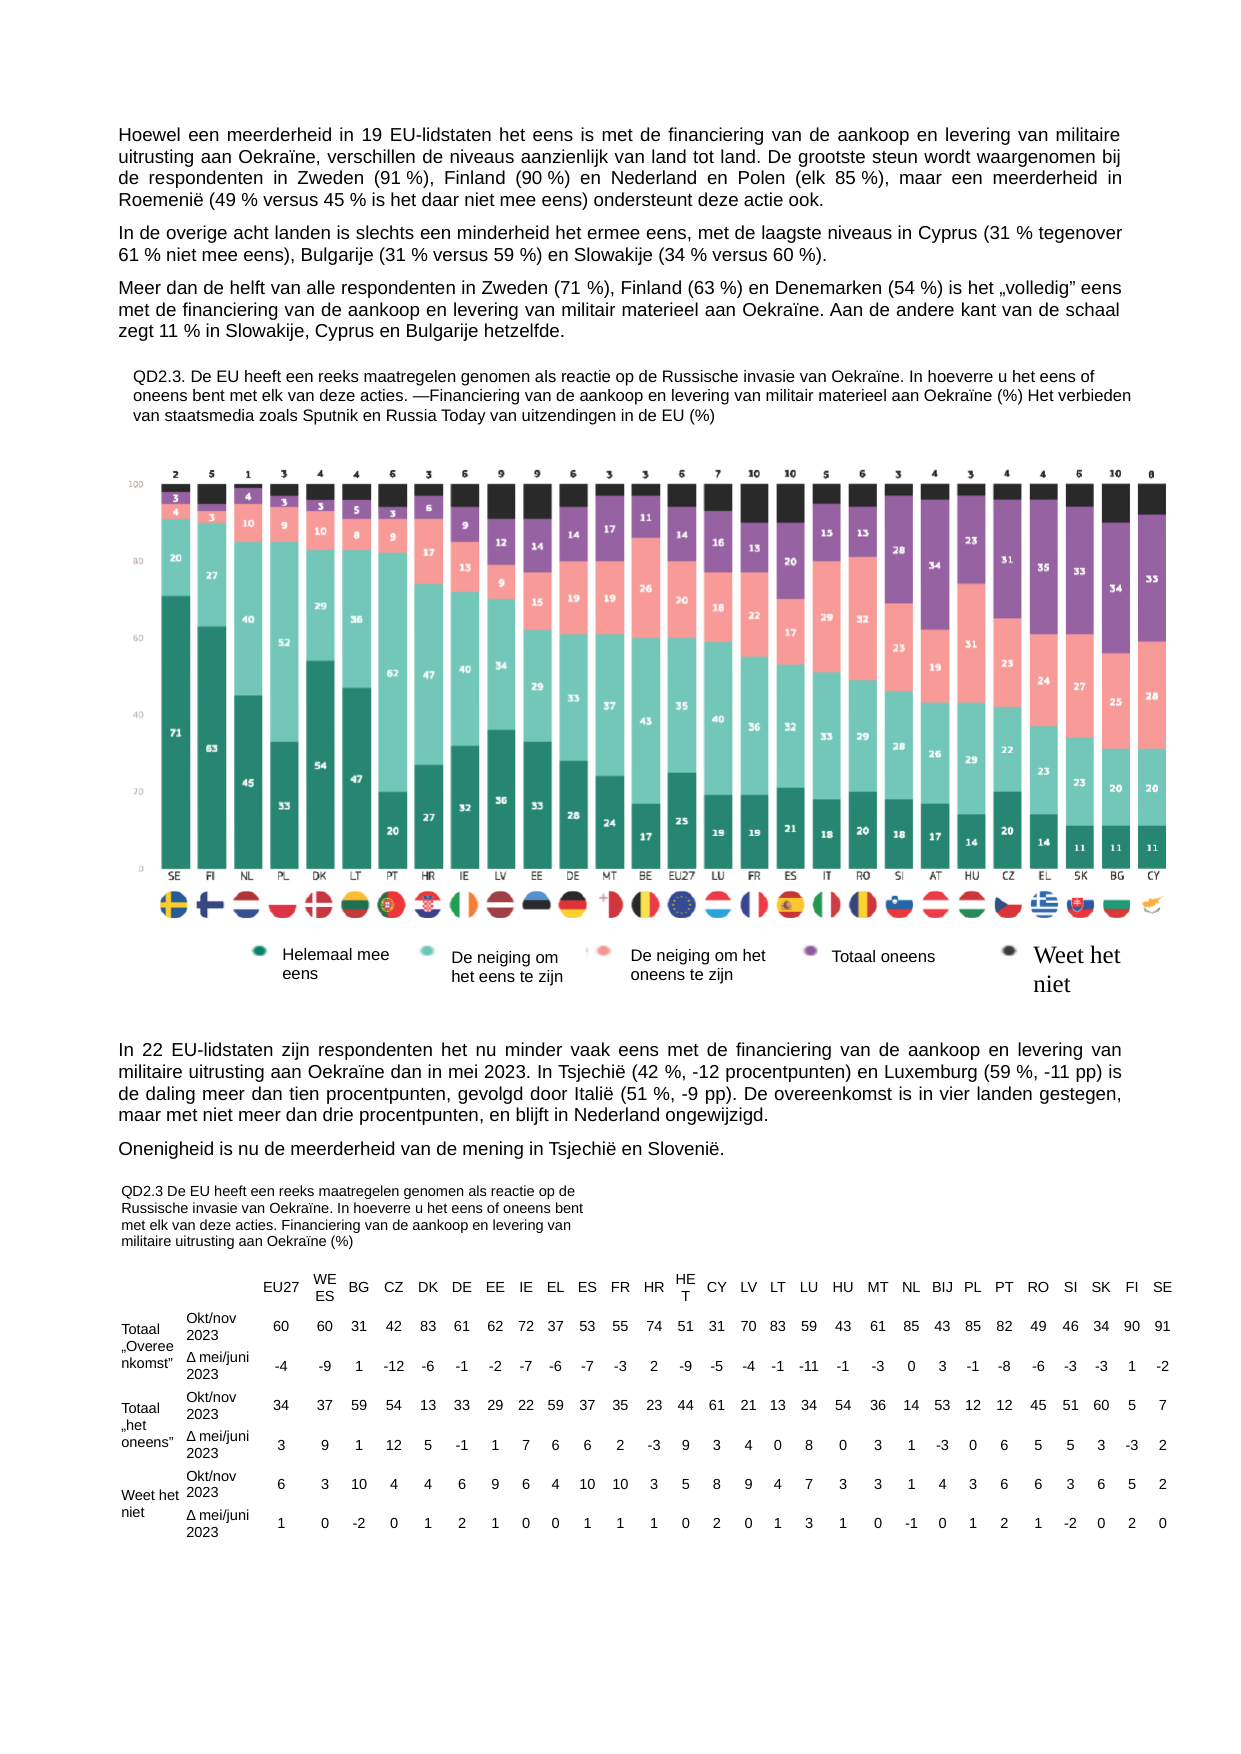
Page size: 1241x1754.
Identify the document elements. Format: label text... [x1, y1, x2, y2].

table_header [1085, 1165, 1118, 1267]
table_cell -3 [604, 1346, 637, 1386]
table_cell 2 [1146, 1425, 1179, 1464]
table_cell 1 [571, 1504, 604, 1543]
table_cell 6 [988, 1464, 1020, 1504]
table_cell 36 [860, 1386, 895, 1425]
table_cell 12 [988, 1386, 1020, 1425]
text Onenigheid is nu de meerderheid van de mening in Tsjechië en Slovenië. [118, 1137, 1122, 1159]
table_cell 55 [604, 1307, 637, 1346]
table_cell HET [671, 1268, 700, 1307]
table_cell 10 [604, 1464, 637, 1504]
text In 22 EU-lidstaten zijn respondenten het nu minder vaak eens met de financiering van de aankoop en levering van militaire uitrusting aan Oekraïne dan in mei 2023. In Tsjechië (42 %, -12 procentpunten) en Luxemburg (59 %, -11 pp) is de daling meer dan tien procentpunten, gevolgd door Italië (51 %, -9 pp). De overeenkomst is in vier landen gestegen, maar met niet meer dan drie procentpunten, en blijft in Nederland ongewijzigd. [118, 1039, 1122, 1125]
table_cell -1 [958, 1346, 988, 1386]
table_cell 46 [1056, 1307, 1085, 1346]
table_cell 9 [671, 1425, 700, 1464]
table_cell 6 [540, 1425, 571, 1464]
table_cell 7 [1146, 1386, 1179, 1425]
table_cell -6 [540, 1346, 571, 1386]
table_cell DE [445, 1268, 479, 1307]
table_cell 4 [734, 1425, 763, 1464]
table_cell BG [341, 1268, 376, 1307]
table_cell 12 [376, 1425, 411, 1464]
table_header [792, 1165, 826, 1267]
table_cell Δ mei/juni 2023 [183, 1346, 254, 1386]
table_cell 74 [637, 1307, 671, 1346]
table_cell 2 [1146, 1464, 1179, 1504]
table_cell 0 [376, 1504, 411, 1543]
table_cell 0 [1085, 1504, 1118, 1543]
table_header [895, 1165, 927, 1267]
text Meer dan de helft van alle respondenten in Zweden (71 %), Finland (63 %) en Denemarken (54 %) is het „volledig” eens met de financiering van de aankoop en levering van militair materieel aan Oekraïne. Aan de andere kant van de schaal zegt 11 % in Slowakije, Cyprus en Bulgarije hetzelfde. [118, 277, 1122, 342]
table_cell 4 [376, 1464, 411, 1504]
table_cell -1 [826, 1346, 860, 1386]
table_header [988, 1165, 1020, 1267]
table_cell NL [895, 1268, 927, 1307]
table_cell 60 [308, 1307, 341, 1346]
table_cell 1 [479, 1425, 512, 1464]
table_cell -8 [988, 1346, 1020, 1386]
table_cell 44 [671, 1386, 700, 1425]
table_cell FI [1118, 1268, 1146, 1307]
table_cell 42 [376, 1307, 411, 1346]
table_cell IE [512, 1268, 540, 1307]
table_cell 1 [958, 1504, 988, 1543]
table_cell LU [792, 1268, 826, 1307]
table_cell 59 [792, 1307, 826, 1346]
table_cell -2 [1146, 1346, 1179, 1386]
table_cell -12 [376, 1346, 411, 1386]
table_cell -9 [308, 1346, 341, 1386]
table_cell 0 [958, 1425, 988, 1464]
table_header [1118, 1165, 1146, 1267]
table_cell 6 [445, 1464, 479, 1504]
table_cell 3 [860, 1425, 895, 1464]
table_cell 1 [341, 1346, 376, 1386]
table_cell 45 [1020, 1386, 1056, 1425]
table_cell 1 [637, 1504, 671, 1543]
table_cell 1 [254, 1504, 308, 1543]
table_cell 59 [540, 1386, 571, 1425]
table_cell 1 [1020, 1504, 1056, 1543]
table_cell 1 [826, 1504, 860, 1543]
table_cell -6 [411, 1346, 445, 1386]
table_cell 6 [254, 1464, 308, 1504]
table_cell HU [826, 1268, 860, 1307]
table_cell ES [571, 1268, 604, 1307]
table_cell -11 [792, 1346, 826, 1386]
table_cell 91 [1146, 1307, 1179, 1346]
table_cell 85 [895, 1307, 927, 1346]
table_cell 0 [895, 1346, 927, 1386]
table_cell 0 [671, 1504, 700, 1543]
table_cell 1 [895, 1464, 927, 1504]
table_cell 62 [479, 1307, 512, 1346]
table_cell WEES [308, 1268, 341, 1307]
table_cell 5 [1118, 1464, 1146, 1504]
table_cell 5 [1056, 1425, 1085, 1464]
table_cell 6 [1085, 1464, 1118, 1504]
table_cell 43 [927, 1307, 957, 1346]
table_cell 3 [792, 1504, 826, 1543]
table_cell -7 [571, 1346, 604, 1386]
table_cell 54 [826, 1386, 860, 1425]
table_cell 6 [1020, 1464, 1056, 1504]
table_cell 6 [571, 1425, 604, 1464]
table_cell EL [540, 1268, 571, 1307]
table_cell 2 [445, 1504, 479, 1543]
table_cell 0 [860, 1504, 895, 1543]
table_cell EU27 [254, 1268, 308, 1307]
table_cell 60 [254, 1307, 308, 1346]
table_cell 37 [308, 1386, 341, 1425]
table_cell -3 [1056, 1346, 1085, 1386]
table_cell 70 [734, 1307, 763, 1346]
table_cell -3 [927, 1425, 957, 1464]
table_cell 83 [411, 1307, 445, 1346]
table_cell 0 [826, 1425, 860, 1464]
table_header [763, 1165, 792, 1267]
table_cell DK [411, 1268, 445, 1307]
table_cell HR [637, 1268, 671, 1307]
table_header [734, 1165, 763, 1267]
table_cell 34 [1085, 1307, 1118, 1346]
table_cell 1 [763, 1504, 792, 1543]
table_cell 54 [376, 1386, 411, 1425]
table_cell 23 [637, 1386, 671, 1425]
table_header [1020, 1165, 1056, 1267]
text In de overige acht landen is slechts een minderheid het ermee eens, met de laagste niveaus in Cyprus (31 % tegenover 61 % niet mee eens), Bulgarije (31 % versus 59 %) en Slowakije (34 % versus 60 %). [118, 222, 1122, 265]
table_cell 2 [700, 1504, 734, 1543]
table_cell 31 [700, 1307, 734, 1346]
table_cell SE [1146, 1268, 1179, 1307]
table_cell -3 [1118, 1425, 1146, 1464]
table_cell 0 [763, 1425, 792, 1464]
table_cell 60 [1085, 1386, 1118, 1425]
table_cell SI [1056, 1268, 1085, 1307]
table_cell -9 [671, 1346, 700, 1386]
table_cell [183, 1268, 254, 1307]
table_cell BIJ [927, 1268, 957, 1307]
table_cell 72 [512, 1307, 540, 1346]
table_cell -1 [895, 1504, 927, 1543]
table_cell 3 [826, 1464, 860, 1504]
table_cell -7 [512, 1346, 540, 1386]
table_cell CY [700, 1268, 734, 1307]
table_cell 61 [445, 1307, 479, 1346]
table_cell 22 [512, 1386, 540, 1425]
table_cell 51 [1056, 1386, 1085, 1425]
table_cell 0 [540, 1504, 571, 1543]
table_cell 9 [308, 1425, 341, 1464]
text Hoewel een meerderheid in 19 EU-lidstaten het eens is met de financiering van de aankoop en levering van militaire uitrusting aan Oekraïne, verschillen de niveaus aanzienlijk van land tot land. De grootste steun wordt waargenomen bij de respondenten in Zweden (91 %), Finland (90 %) en Nederland en Polen (elk 85 %), maar een meerderheid in Roemenië (49 % versus 45 % is het daar niet mee eens) ondersteunt deze actie ook. [118, 124, 1122, 210]
table_cell -5 [700, 1346, 734, 1386]
table_cell 31 [341, 1307, 376, 1346]
table_cell 3 [860, 1464, 895, 1504]
table_cell Weet het niet [118, 1464, 183, 1543]
table_cell 5 [671, 1464, 700, 1504]
table_cell 5 [1020, 1425, 1056, 1464]
table_cell RO [1020, 1268, 1056, 1307]
table_cell PL [958, 1268, 988, 1307]
table_cell 0 [1146, 1504, 1179, 1543]
table_cell 5 [1118, 1386, 1146, 1425]
table_cell 9 [479, 1464, 512, 1504]
table_header QD2.3 De EU heeft een reeks maatregelen genomen als reactie op de Russische invasie van Oekraïne. In hoeverre u het eens of oneens bent met elk van deze acties. Financiering van de aankoop en levering van militaire uitrusting aan Oekraïne (%) [118, 1165, 604, 1267]
table_cell 3 [958, 1464, 988, 1504]
table_cell 4 [927, 1464, 957, 1504]
table_cell 3 [1085, 1425, 1118, 1464]
table_cell -3 [637, 1425, 671, 1464]
table_cell 3 [308, 1464, 341, 1504]
table_cell 3 [1056, 1464, 1085, 1504]
table_cell 53 [927, 1386, 957, 1425]
table_cell 3 [254, 1425, 308, 1464]
table_cell CZ [376, 1268, 411, 1307]
table_cell 82 [988, 1307, 1020, 1346]
picture [237, 932, 1024, 970]
table_cell 1 [1118, 1346, 1146, 1386]
table_cell 61 [860, 1307, 895, 1346]
table_cell 7 [792, 1464, 826, 1504]
table_cell 2 [988, 1504, 1020, 1543]
table_cell 37 [540, 1307, 571, 1346]
table_cell 35 [604, 1386, 637, 1425]
table_header [604, 1165, 637, 1267]
table_cell 7 [512, 1425, 540, 1464]
table_cell 2 [637, 1346, 671, 1386]
table_cell 21 [734, 1386, 763, 1425]
table_cell 34 [792, 1386, 826, 1425]
table_cell 13 [411, 1386, 445, 1425]
table_cell Okt/nov 2023 [183, 1307, 254, 1346]
table_cell 1 [411, 1504, 445, 1543]
table_cell 2 [1118, 1504, 1146, 1543]
table_cell Okt/nov 2023 [183, 1464, 254, 1504]
table_cell 49 [1020, 1307, 1056, 1346]
table_cell 51 [671, 1307, 700, 1346]
table_header [927, 1165, 957, 1267]
table_cell Totaal „het oneens” [118, 1386, 183, 1464]
table_cell -4 [734, 1346, 763, 1386]
table_cell 13 [763, 1386, 792, 1425]
table_cell 2 [604, 1425, 637, 1464]
table_cell Okt/nov 2023 [183, 1386, 254, 1425]
table_cell 83 [763, 1307, 792, 1346]
table_cell 4 [763, 1464, 792, 1504]
table_header [671, 1165, 700, 1267]
table_cell 37 [571, 1386, 604, 1425]
table_cell PT [988, 1268, 1020, 1307]
table_cell 10 [341, 1464, 376, 1504]
table_cell LV [734, 1268, 763, 1307]
table_cell 3 [927, 1346, 957, 1386]
table_header [1056, 1165, 1085, 1267]
table_cell 3 [700, 1425, 734, 1464]
table_cell 14 [895, 1386, 927, 1425]
table_cell Δ mei/juni 2023 [183, 1425, 254, 1464]
table_cell 1 [341, 1425, 376, 1464]
table_header [826, 1165, 860, 1267]
table_cell 0 [308, 1504, 341, 1543]
table_cell 3 [637, 1464, 671, 1504]
table_cell 43 [826, 1307, 860, 1346]
table_cell -3 [1085, 1346, 1118, 1386]
table_cell 1 [479, 1504, 512, 1543]
table_cell 4 [540, 1464, 571, 1504]
table_header [860, 1165, 895, 1267]
table_cell 5 [411, 1425, 445, 1464]
table_header [637, 1165, 671, 1267]
table_cell 10 [571, 1464, 604, 1504]
table_cell 53 [571, 1307, 604, 1346]
table_cell Δ mei/juni 2023 [183, 1504, 254, 1543]
table_cell 33 [445, 1386, 479, 1425]
table_cell 34 [254, 1386, 308, 1425]
table_cell EE [479, 1268, 512, 1307]
table_cell -3 [860, 1346, 895, 1386]
table_cell -1 [763, 1346, 792, 1386]
table_cell 9 [734, 1464, 763, 1504]
table_cell Totaal „Overeenkomst” [118, 1307, 183, 1386]
table_cell 61 [700, 1386, 734, 1425]
picture [119, 464, 1181, 928]
table_cell 1 [604, 1504, 637, 1543]
table_cell MT [860, 1268, 895, 1307]
table_cell -4 [254, 1346, 308, 1386]
table_cell -2 [1056, 1504, 1085, 1543]
table_cell 8 [700, 1464, 734, 1504]
table_cell 8 [792, 1425, 826, 1464]
table_header [958, 1165, 988, 1267]
table_cell 1 [895, 1425, 927, 1464]
table_cell 6 [988, 1425, 1020, 1464]
table_cell 6 [512, 1464, 540, 1504]
table_cell -1 [445, 1346, 479, 1386]
table_cell -2 [341, 1504, 376, 1543]
table_cell 4 [411, 1464, 445, 1504]
table_header [1146, 1165, 1179, 1267]
table_cell FR [604, 1268, 637, 1307]
table_cell -6 [1020, 1346, 1056, 1386]
table_cell 29 [479, 1386, 512, 1425]
table_cell 0 [734, 1504, 763, 1543]
table_cell 0 [927, 1504, 957, 1543]
table_cell 85 [958, 1307, 988, 1346]
table_cell 59 [341, 1386, 376, 1425]
table_cell [118, 1268, 183, 1307]
table_cell LT [763, 1268, 792, 1307]
table_cell SK [1085, 1268, 1118, 1307]
table_cell 0 [512, 1504, 540, 1543]
table_cell -1 [445, 1425, 479, 1464]
table_header [700, 1165, 734, 1267]
table_cell 12 [958, 1386, 988, 1425]
table_cell -2 [479, 1346, 512, 1386]
table_cell 90 [1118, 1307, 1146, 1346]
